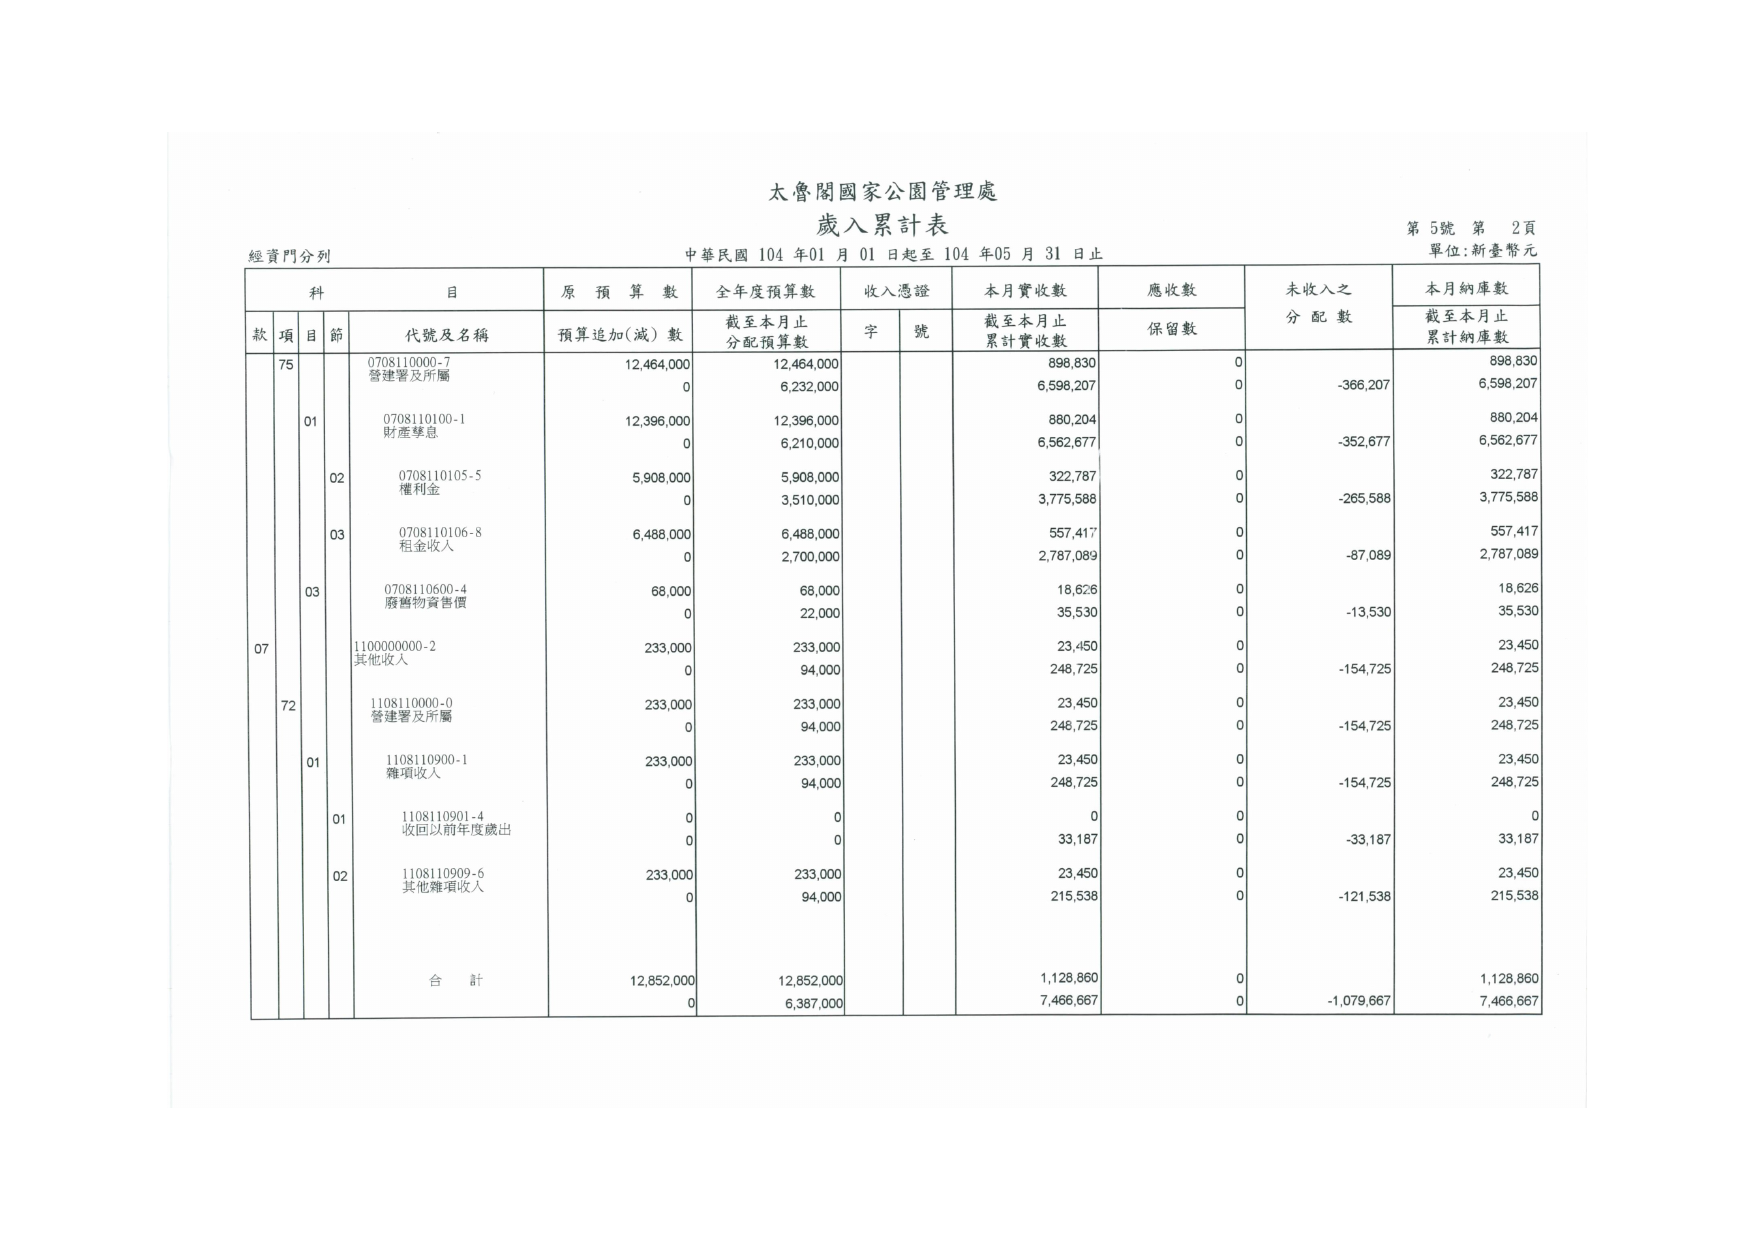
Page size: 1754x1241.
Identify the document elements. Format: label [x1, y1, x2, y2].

picture [166, 132, 1588, 1108]
